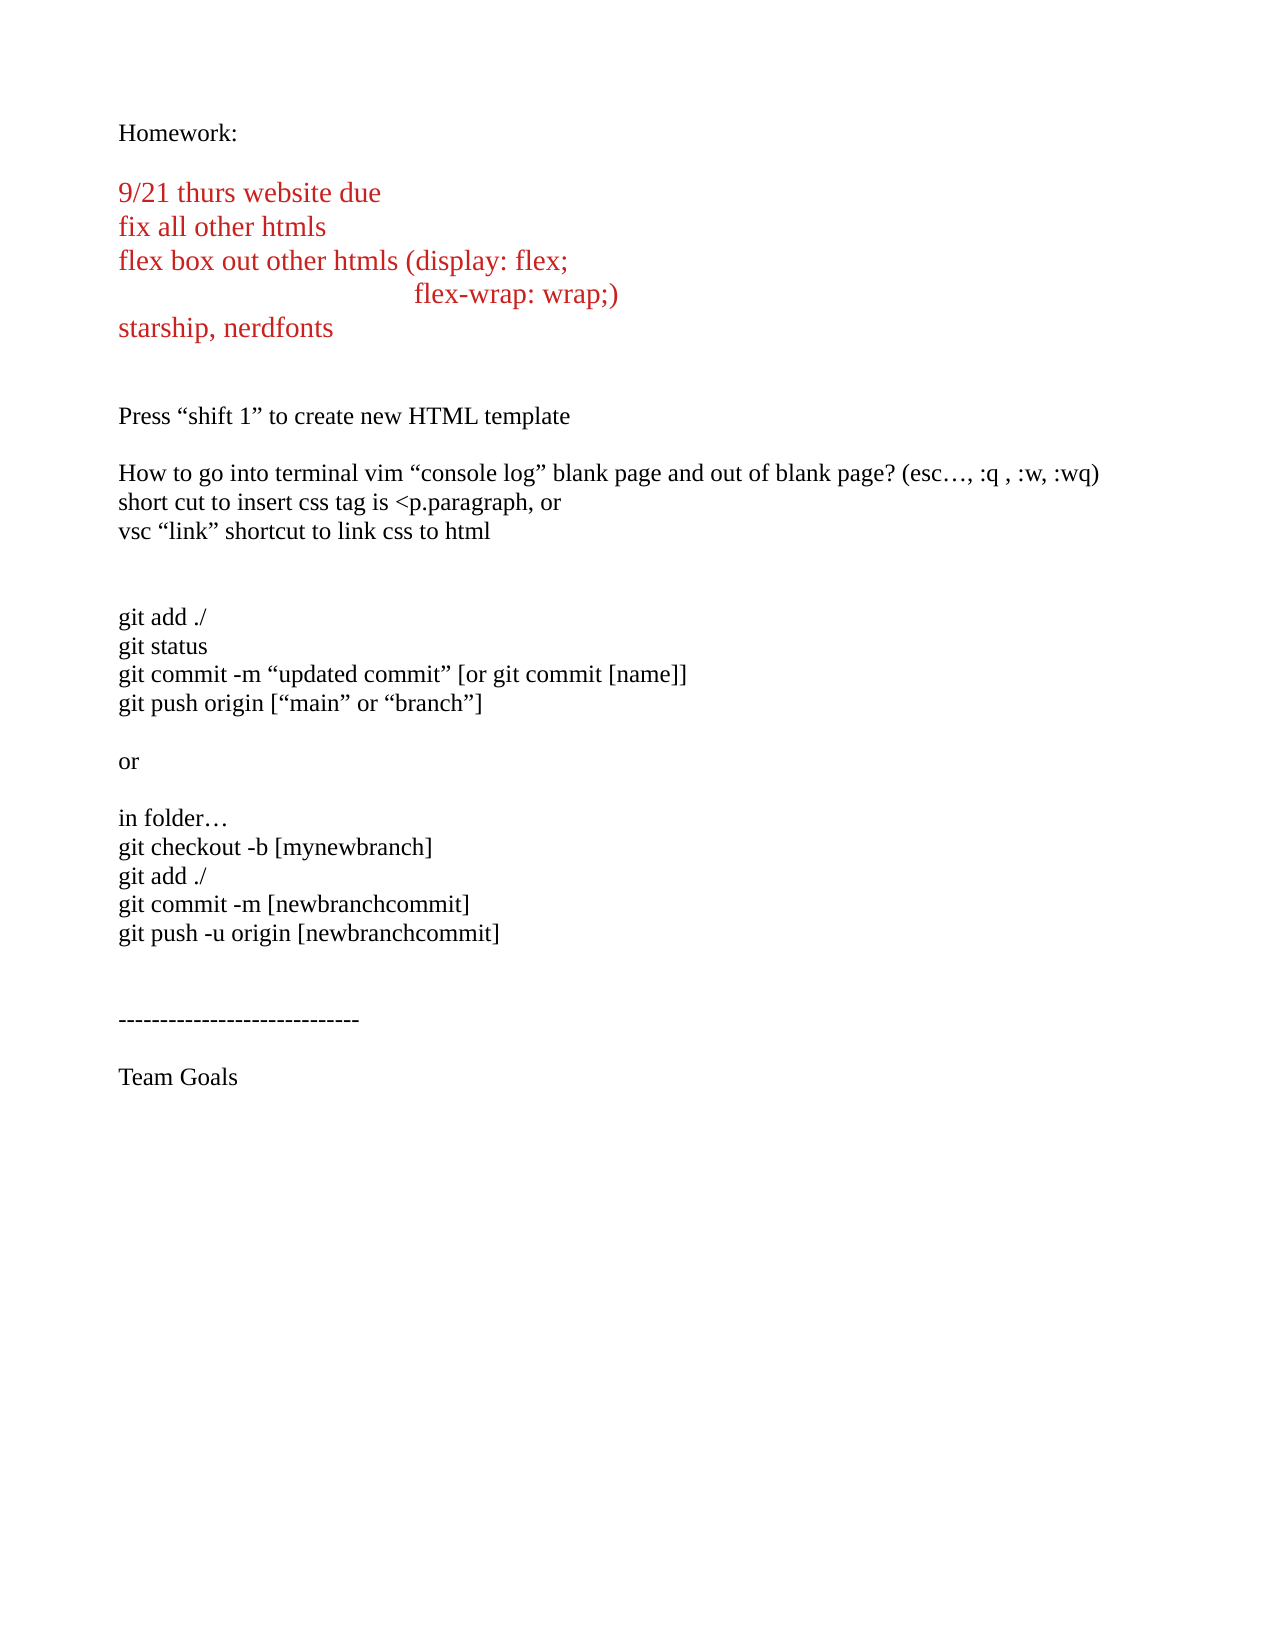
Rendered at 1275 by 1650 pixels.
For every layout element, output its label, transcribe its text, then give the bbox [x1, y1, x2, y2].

text git add ./ [118, 602, 1157, 631]
text 9/21 thurs website due [118, 176, 1157, 209]
text fix all other htmls [118, 209, 1157, 243]
text Team Goals [118, 1062, 1157, 1091]
text starship, nerdfonts [118, 310, 1157, 343]
text How to go into terminal vim “console log” blank page and out of blank page? (esc…, :q , :w, :wq) [118, 458, 1157, 487]
text vsc “link” shortcut to link css to html [118, 516, 1157, 544]
text git commit -m [newbranchcommit] [118, 889, 1157, 918]
text Press “shift 1” to create new HTML template [118, 401, 1157, 429]
text git add ./ [118, 861, 1157, 889]
text flex-wrap: wrap;) [118, 276, 1157, 310]
text git commit -m “updated commit” [or git commit [name]] [118, 659, 1157, 688]
text flex box out other htmls (display: flex; [118, 243, 1157, 276]
text git checkout -b [mynewbranch] [118, 832, 1157, 861]
text short cut to insert css tag is <p.paragraph, or [118, 487, 1157, 516]
text in folder… [118, 803, 1157, 832]
text ----------------------------- [118, 1004, 1157, 1033]
text git push -u origin [newbranchcommit] [118, 918, 1157, 947]
text Homework: [118, 118, 1157, 147]
text git push origin [“main” or “branch”] [118, 688, 1157, 717]
text git status [118, 631, 1157, 659]
text or [118, 746, 1157, 774]
